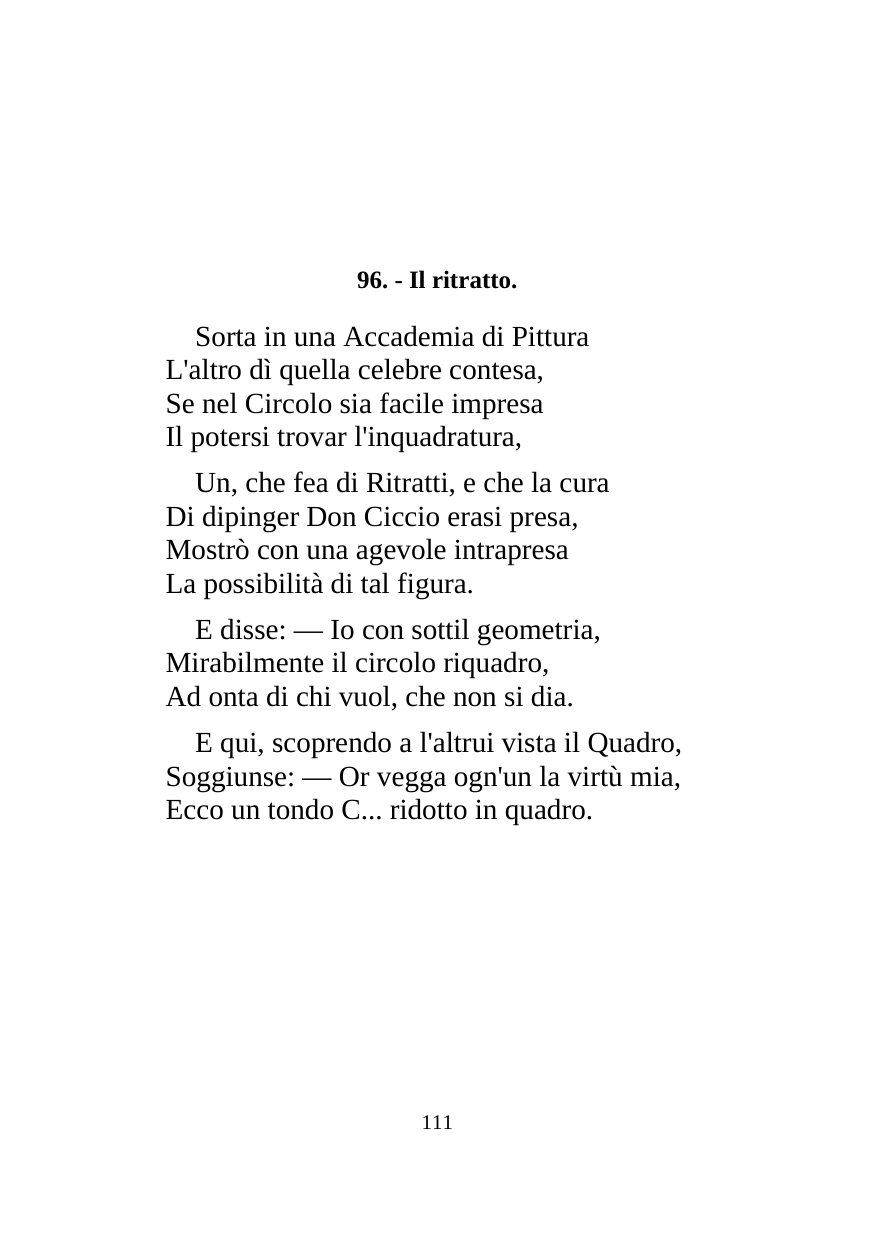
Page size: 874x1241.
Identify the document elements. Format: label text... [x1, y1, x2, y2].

text Sorta in una Accademia di Pittura L'altro dì quella celebre contesa, Se nel Circolo sia facile impresa Il potersi trovar l'inquadratura, [165, 319, 768, 453]
text E disse: — Io con sottil geometria, Mirabilmente il circolo riquadro, Ad onta di chi vuol, che non si dia. [165, 612, 768, 713]
text Un, che fea di Ritratti, e che la cura Di dipinger Don Ciccio erasi presa, Mostrò con una agevole intrapresa La possibilità di tal figura. [165, 465, 768, 599]
text 96. - Il ritratto. [106, 265, 768, 294]
text E qui, scoprendo a l'altrui vista il Quadro, Soggiunse: — Or vegga ogn'un la virtù mia, Ecco un tondo C... ridotto in quadro. [165, 725, 768, 826]
